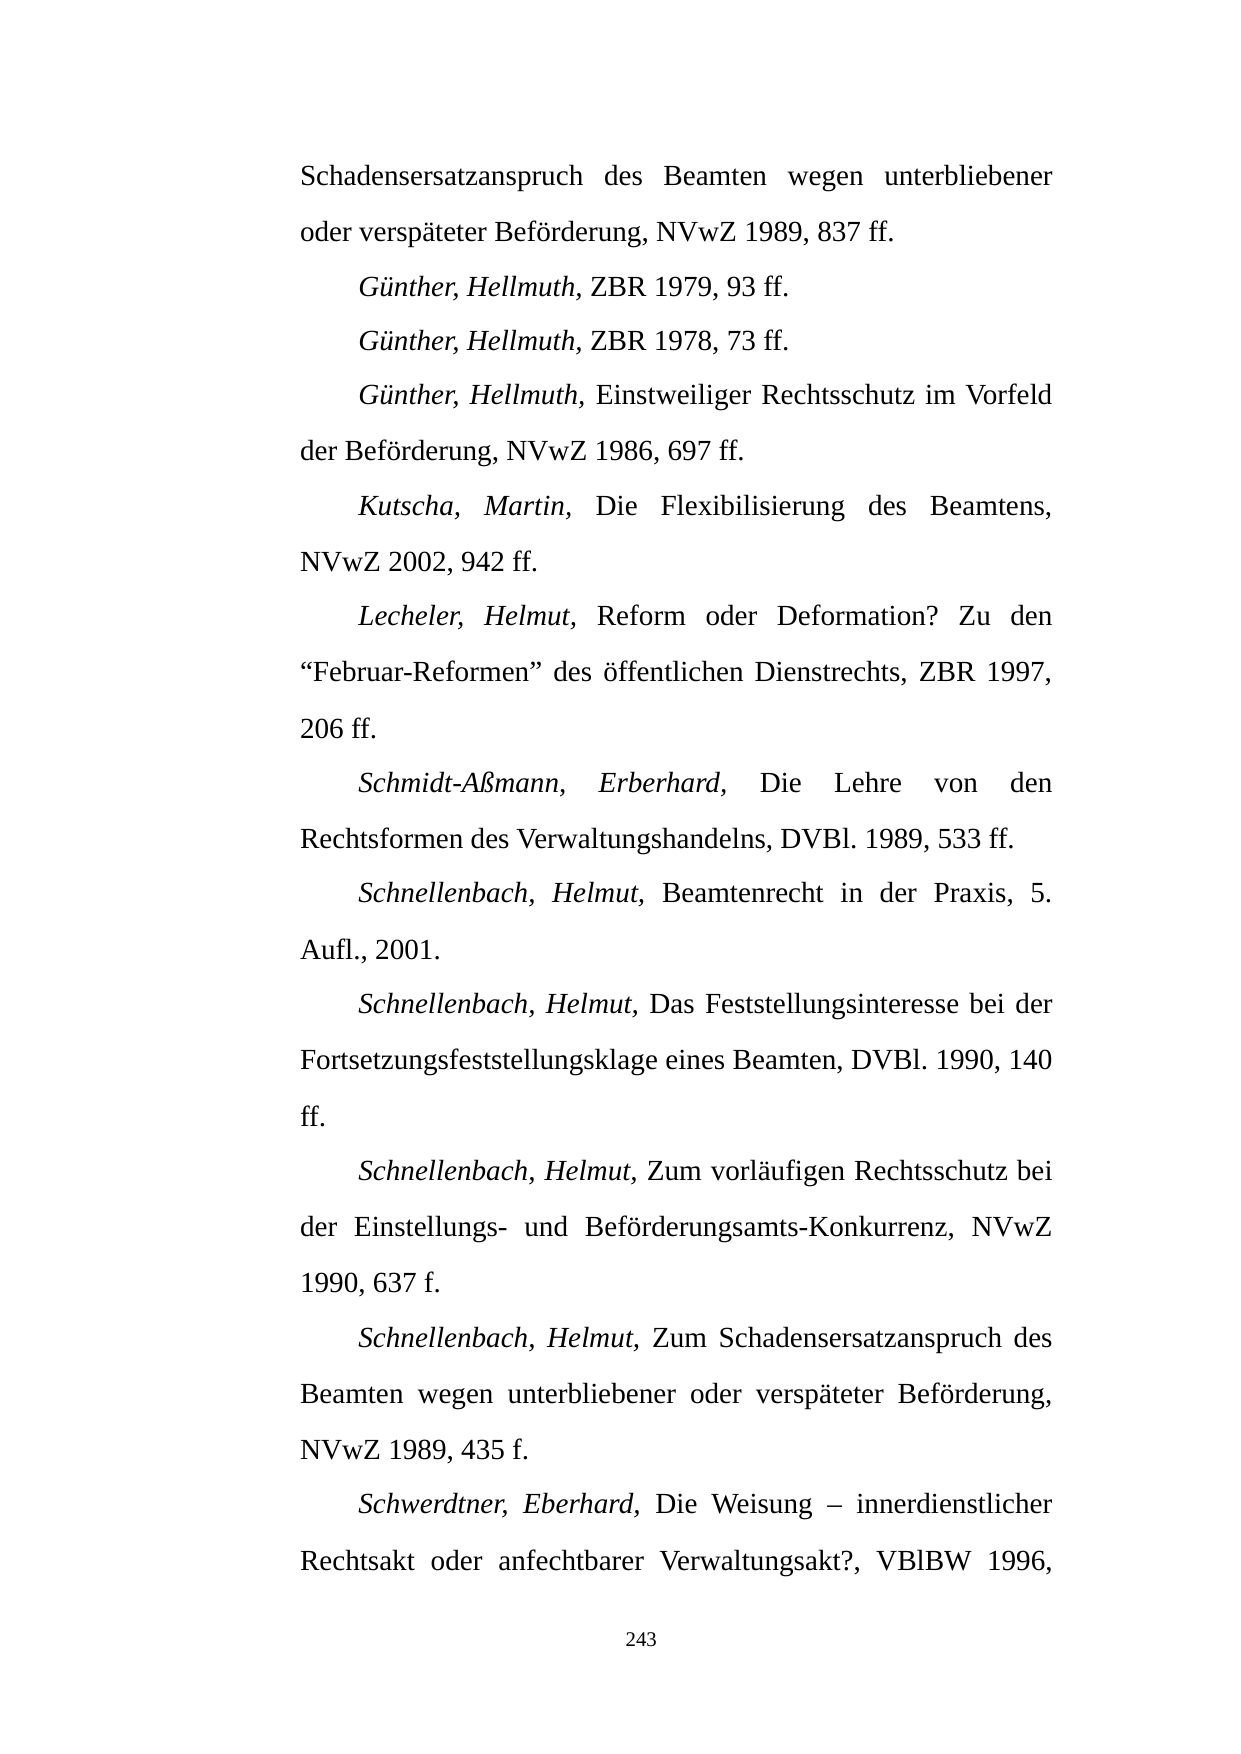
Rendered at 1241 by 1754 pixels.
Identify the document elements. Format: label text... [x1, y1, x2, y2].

text Schnellenbach, Helmut, Das Feststellungsinteresse bei der Fortsetzungsfeststellungsklage eines Beamten, DVBl. 1990, 140 ff. [300, 978, 1053, 1128]
text Kutscha, Martin, Die Flexibilisierung des Beamtens, NVwZ 2002, 942 ff. [300, 479, 1053, 573]
text Günther, Hellmuth, Einstweiliger Rechtsschutz im Vorfeld der Beförderung, NVwZ 1986, 697 ff. [300, 369, 1053, 463]
text Schnellenbach, Helmut, Zum Schadensersatzanspruch des Beamten wegen unterbliebener oder verspäteter Beförderung, NVwZ 1989, 435 f. [300, 1311, 1053, 1461]
text Schnellenbach, Helmut, Zum vorläufigen Rechtsschutz bei der Einstellungs- und Beförderungsamts-Konkurrenz, NVwZ 1990, 637 f. [300, 1145, 1053, 1295]
text Schadensersatzanspruch des Beamten wegen unterbliebener oder verspäteter Beförderung, NVwZ 1989, 837 ff. [300, 150, 1053, 244]
text Lecheler, Helmut, Reform oder Deformation? Zu den “Februar-Reformen” des öffentlichen Dienstrechts, ZBR 1997, 206 ff. [300, 590, 1053, 740]
text Schnellenbach, Helmut, Beamtenrecht in der Praxis, 5. Aufl., 2001. [300, 867, 1053, 961]
text Schmidt-Aßmann, Erberhard, Die Lehre von den Rechtsformen des Verwaltungshandelns, DVBl. 1989, 533 ff. [300, 757, 1053, 851]
text Günther, Hellmuth, ZBR 1979, 93 ff. [300, 261, 1053, 298]
text Schwerdtner, Eberhard, Die Weisung – innerdienstlicher Rechtsakt oder anfechtbarer Verwaltungsakt?, VBlBW 1996, [300, 1478, 1053, 1572]
text Günther, Hellmuth, ZBR 1978, 73 ff. [300, 315, 1053, 352]
